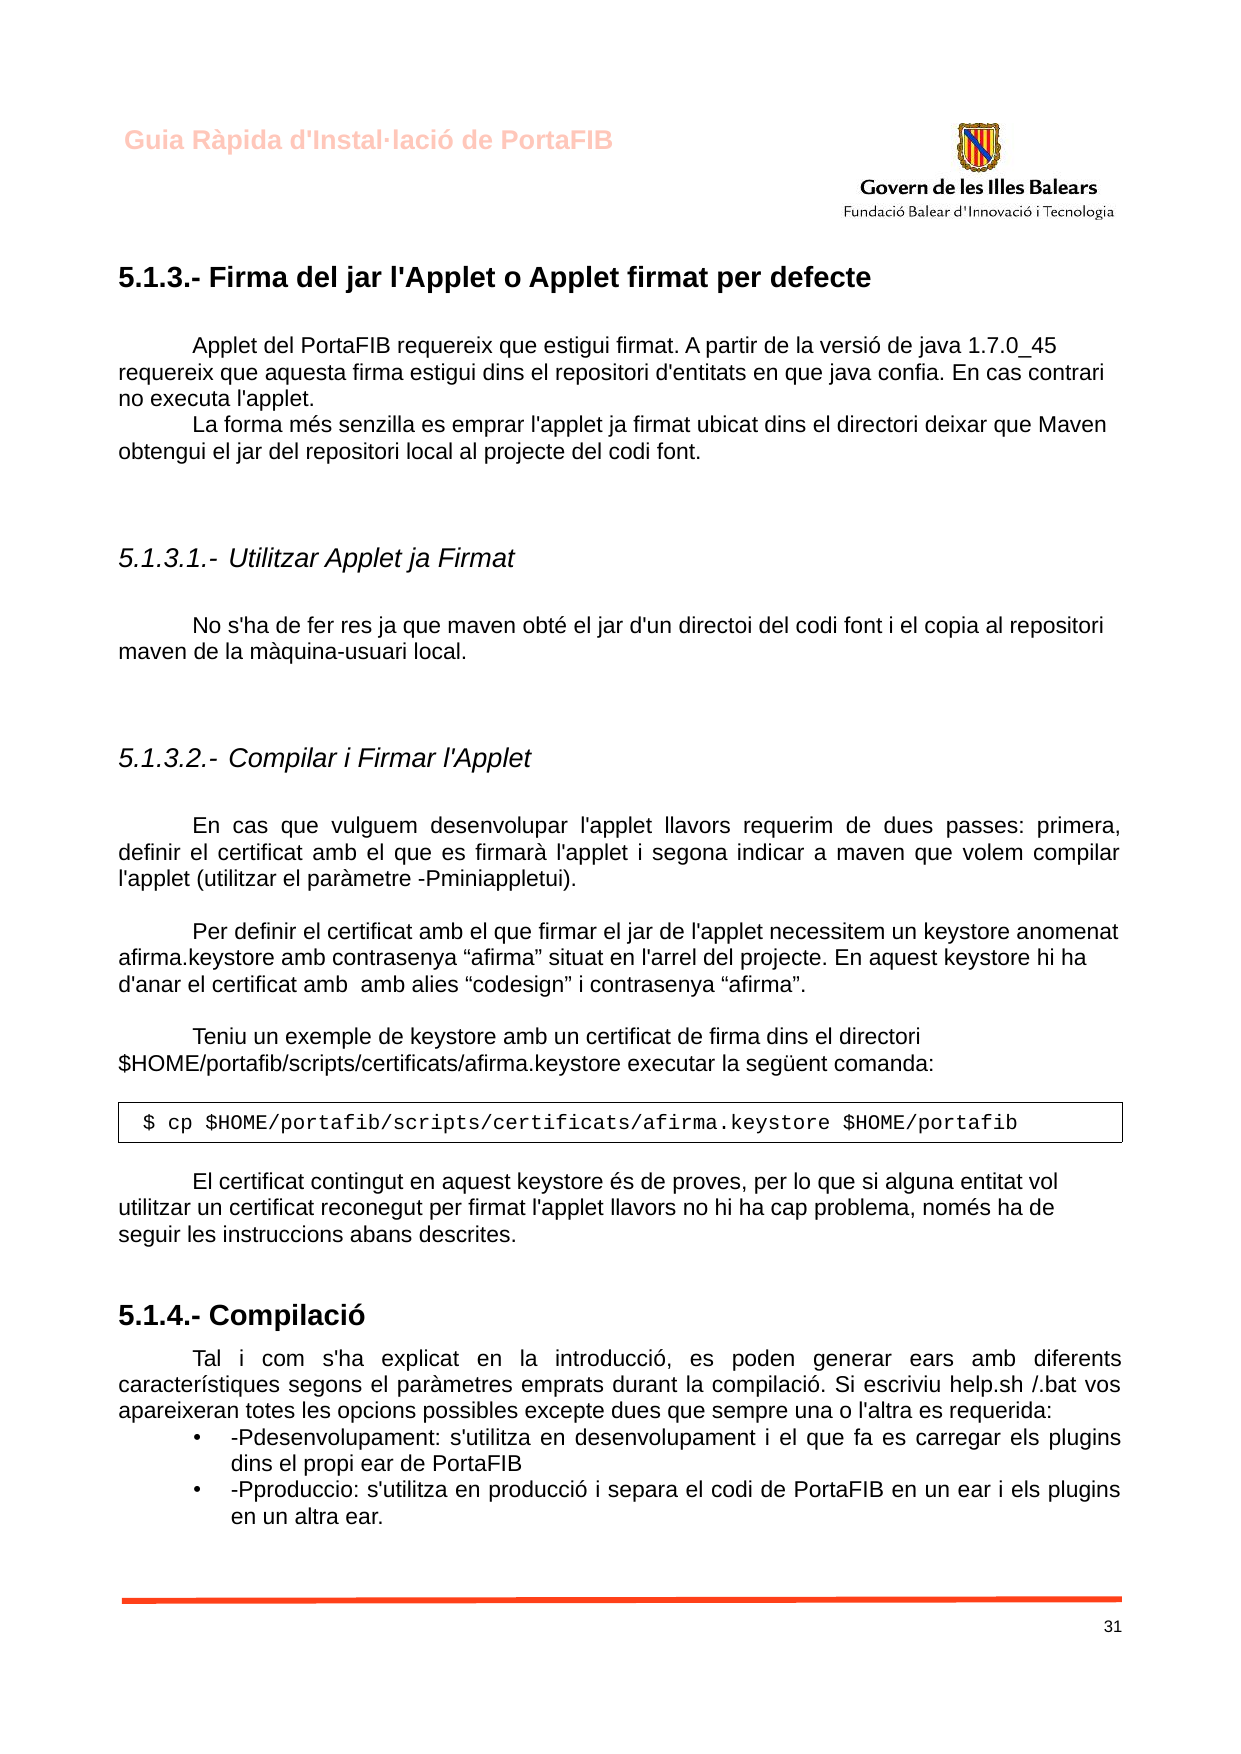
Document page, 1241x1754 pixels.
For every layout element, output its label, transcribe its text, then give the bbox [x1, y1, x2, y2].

subtitle Firma del jar l'Applet o Applet firmat per defecte [118, 260, 1122, 293]
text En cas que vulguem desenvolupar l'applet llavors requerim de dues passes: primera, definir el certificat amb el que es firmarà l'applet i segona indicar a maven que volem compilar l'applet (utilitzar el paràmetre -Pminiappletui). [118, 812, 1122, 891]
subtitle Compilar i Firmar l'Applet [118, 742, 1122, 773]
table_header $ cp $HOME/portafib/scripts/certificats/afirma.keystore $HOME/portafib [119, 1103, 1122, 1142]
text Teniu un exemple de keystore amb un certificat de firma dins el directori $HOME/portafib/scripts/certificats/afirma.keystore executar la següent comanda: [118, 1023, 1122, 1076]
text Applet del PortaFIB requereix que estigui firmat. A partir de la versió de java 1.7.0_45 requereix que aquesta firma estigui dins el repositori d'entitats en que java confia. En cas contrari no executa l'applet. [118, 332, 1122, 411]
text La forma més senzilla es emprar l'applet ja firmat ubicat dins el directori deixar que Maven obtengui el jar del repositori local al projecte del codi font. [118, 411, 1122, 464]
picture [840, 123, 1117, 220]
text El certificat contingut en aquest keystore és de proves, per lo que si alguna entitat vol utilitzar un certificat reconegut per firmat l'applet llavors no hi ha cap problema, només ha de seguir les instruccions abans descrites. [118, 1168, 1122, 1247]
list -Pdesenvolupament: s'utilitza en desenvolupament i el que fa es carregar els plugins dins el propi ear de PortaFIB [193, 1423, 1122, 1476]
subtitle Utilitzar Applet ja Firmat [118, 542, 1122, 573]
list -Pproduccio: s'utilitza en producció i separa el codi de PortaFIB en un ear i els plugins en un altra ear. [193, 1476, 1122, 1529]
text Tal i com s'ha explicat en la introducció, es poden generar ears amb diferents característiques segons el paràmetres emprats durant la compilació. Si escriviu help.sh /.bat vos apareixeran totes les opcions possibles excepte dues que sempre una o l'altra es requerida: [118, 1344, 1122, 1423]
text No s'ha de fer res ja que maven obté el jar d'un directoi del codi font i el copia al repositori maven de la màquina-usuari local. [118, 612, 1122, 664]
subtitle Compilació [118, 1298, 1122, 1332]
text Per definir el certificat amb el que firmar el jar de l'applet necessitem un keystore anomenat afirma.keystore amb contrasenya “afirma” situat en l'arrel del projecte. En aquest keystore hi ha d'anar el certificat amb amb alies “codesign” i contrasenya “afirma”. [118, 918, 1122, 997]
